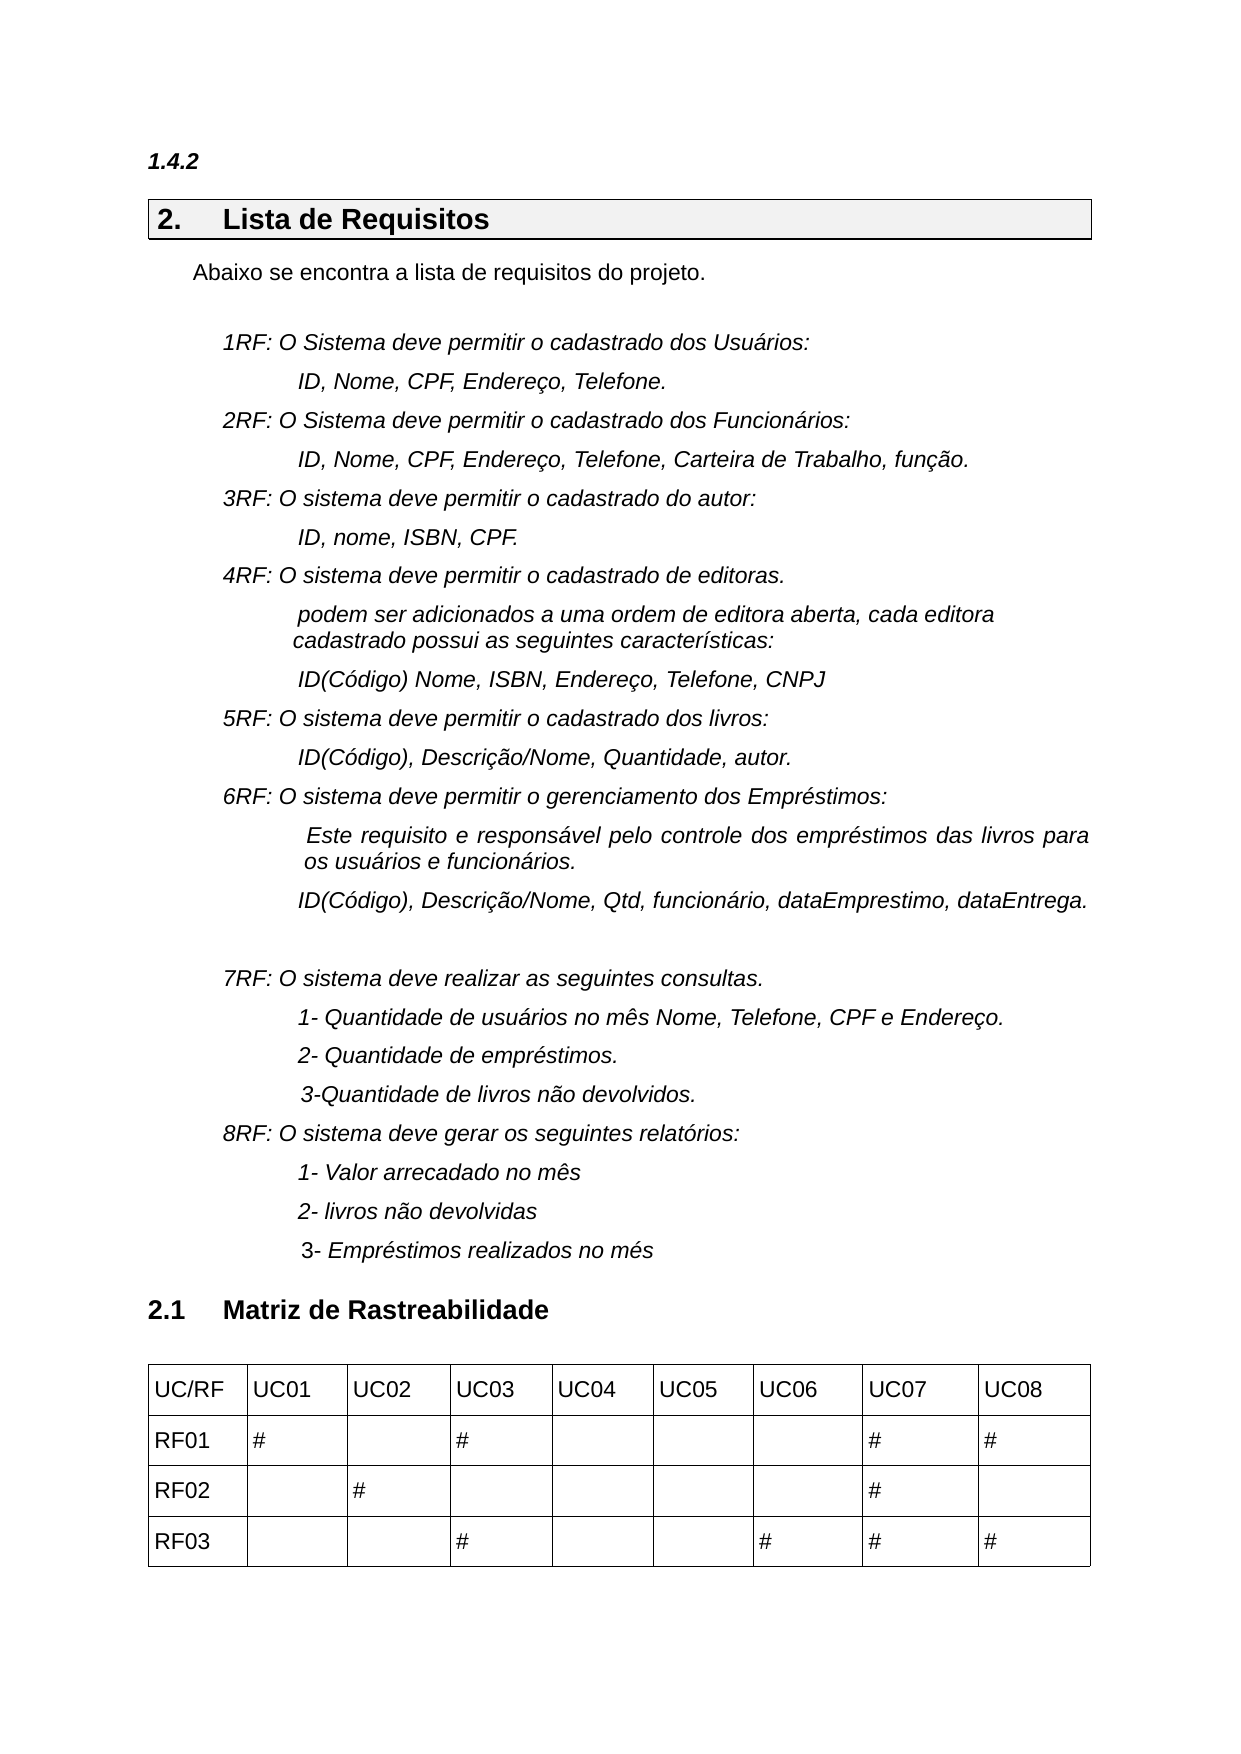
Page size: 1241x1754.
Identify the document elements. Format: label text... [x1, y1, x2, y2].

table_cell # [863, 1416, 978, 1465]
table_cell # [863, 1466, 978, 1516]
table_cell [553, 1466, 653, 1516]
table_cell RF01 [149, 1416, 247, 1465]
table_cell [553, 1416, 653, 1465]
table_cell [248, 1517, 347, 1566]
text 7RF: O sistema deve realizar as seguintes consultas. [148, 965, 1092, 991]
text Este requisito e responsável pelo controle dos empréstimos das livros para os usuários e funcionários. [148, 822, 1092, 874]
text 2- Quantidade de empréstimos. [148, 1042, 1092, 1069]
table_cell # [979, 1517, 1090, 1566]
table_cell [654, 1416, 753, 1465]
table_cell RF03 [149, 1517, 247, 1566]
table_header UC/RF [149, 1365, 247, 1415]
table_header UC01 [248, 1365, 347, 1415]
table_cell [754, 1466, 862, 1516]
table_cell # [348, 1466, 450, 1516]
text ID, Nome, CPF, Endereço, Telefone. [148, 368, 1092, 394]
text 1- Quantidade de usuários no mês Nome, Telefone, CPF e Endereço. [148, 1003, 1092, 1030]
table_cell [654, 1466, 753, 1516]
table_cell # [248, 1416, 347, 1465]
table_header UC05 [654, 1365, 753, 1415]
text 4RF: O sistema deve permitir o cadastrado de editoras. [148, 562, 1092, 589]
text ID, Nome, CPF, Endereço, Telefone, Carteira de Trabalho, função. [148, 446, 1092, 472]
text podem ser adicionados a uma ordem de editora aberta, cada editora cadastrado possui as seguintes características: [148, 601, 1092, 654]
text 1- Valor arrecadado no mês [148, 1159, 1092, 1185]
table_header UC08 [979, 1365, 1090, 1415]
table_cell # [451, 1416, 552, 1465]
table_cell # [754, 1517, 862, 1566]
text 3RF: O sistema deve permitir o cadastrado do autor: [148, 484, 1092, 511]
text 8RF: O sistema deve gerar os seguintes relatórios: [148, 1120, 1092, 1146]
table_header UC03 [451, 1365, 552, 1415]
subtitle Lista de Requisitos [149, 200, 1091, 238]
text 2- livros não devolvidas [148, 1198, 1092, 1224]
table_header UC02 [348, 1365, 450, 1415]
text 5RF: O sistema deve permitir o cadastrado dos livros: [148, 705, 1092, 732]
text ID, nome, ISBN, CPF. [148, 523, 1092, 550]
table_cell [754, 1416, 862, 1465]
table_cell [451, 1466, 552, 1516]
table_header UC07 [863, 1365, 978, 1415]
text 1RF: O Sistema deve permitir o cadastrado dos Usuários: [148, 329, 1092, 356]
table_cell # [863, 1517, 978, 1566]
table_cell [654, 1517, 753, 1566]
table_cell [348, 1416, 450, 1465]
text 2RF: O Sistema deve permitir o cadastrado dos Funcionários: [148, 407, 1092, 433]
table_cell [248, 1466, 347, 1516]
table_cell [553, 1517, 653, 1566]
text ID(Código), Descrição/Nome, Qtd, funcionário, dataEmprestimo, dataEntrega. [148, 887, 1092, 913]
text Abaixo se encontra a lista de requisitos do projeto. [148, 259, 1092, 285]
table_cell [348, 1517, 450, 1566]
text 6RF: O sistema deve permitir o gerenciamento dos Empréstimos: [148, 783, 1092, 809]
table_cell # [979, 1416, 1090, 1465]
table_cell RF02 [149, 1466, 247, 1516]
table_cell [979, 1466, 1090, 1516]
text 3-Quantidade de livros não devolvidos. [148, 1081, 1092, 1108]
text ID(Código) Nome, ISBN, Endereço, Telefone, CNPJ [148, 666, 1092, 693]
text 3- Empréstimos realizados no més [148, 1237, 1092, 1263]
text ID(Código), Descrição/Nome, Quantidade, autor. [148, 744, 1092, 770]
table_header UC04 [553, 1365, 653, 1415]
table_header UC06 [754, 1365, 862, 1415]
table_cell # [451, 1517, 552, 1566]
subtitle Matriz de Rastreabilidade [148, 1294, 1092, 1326]
